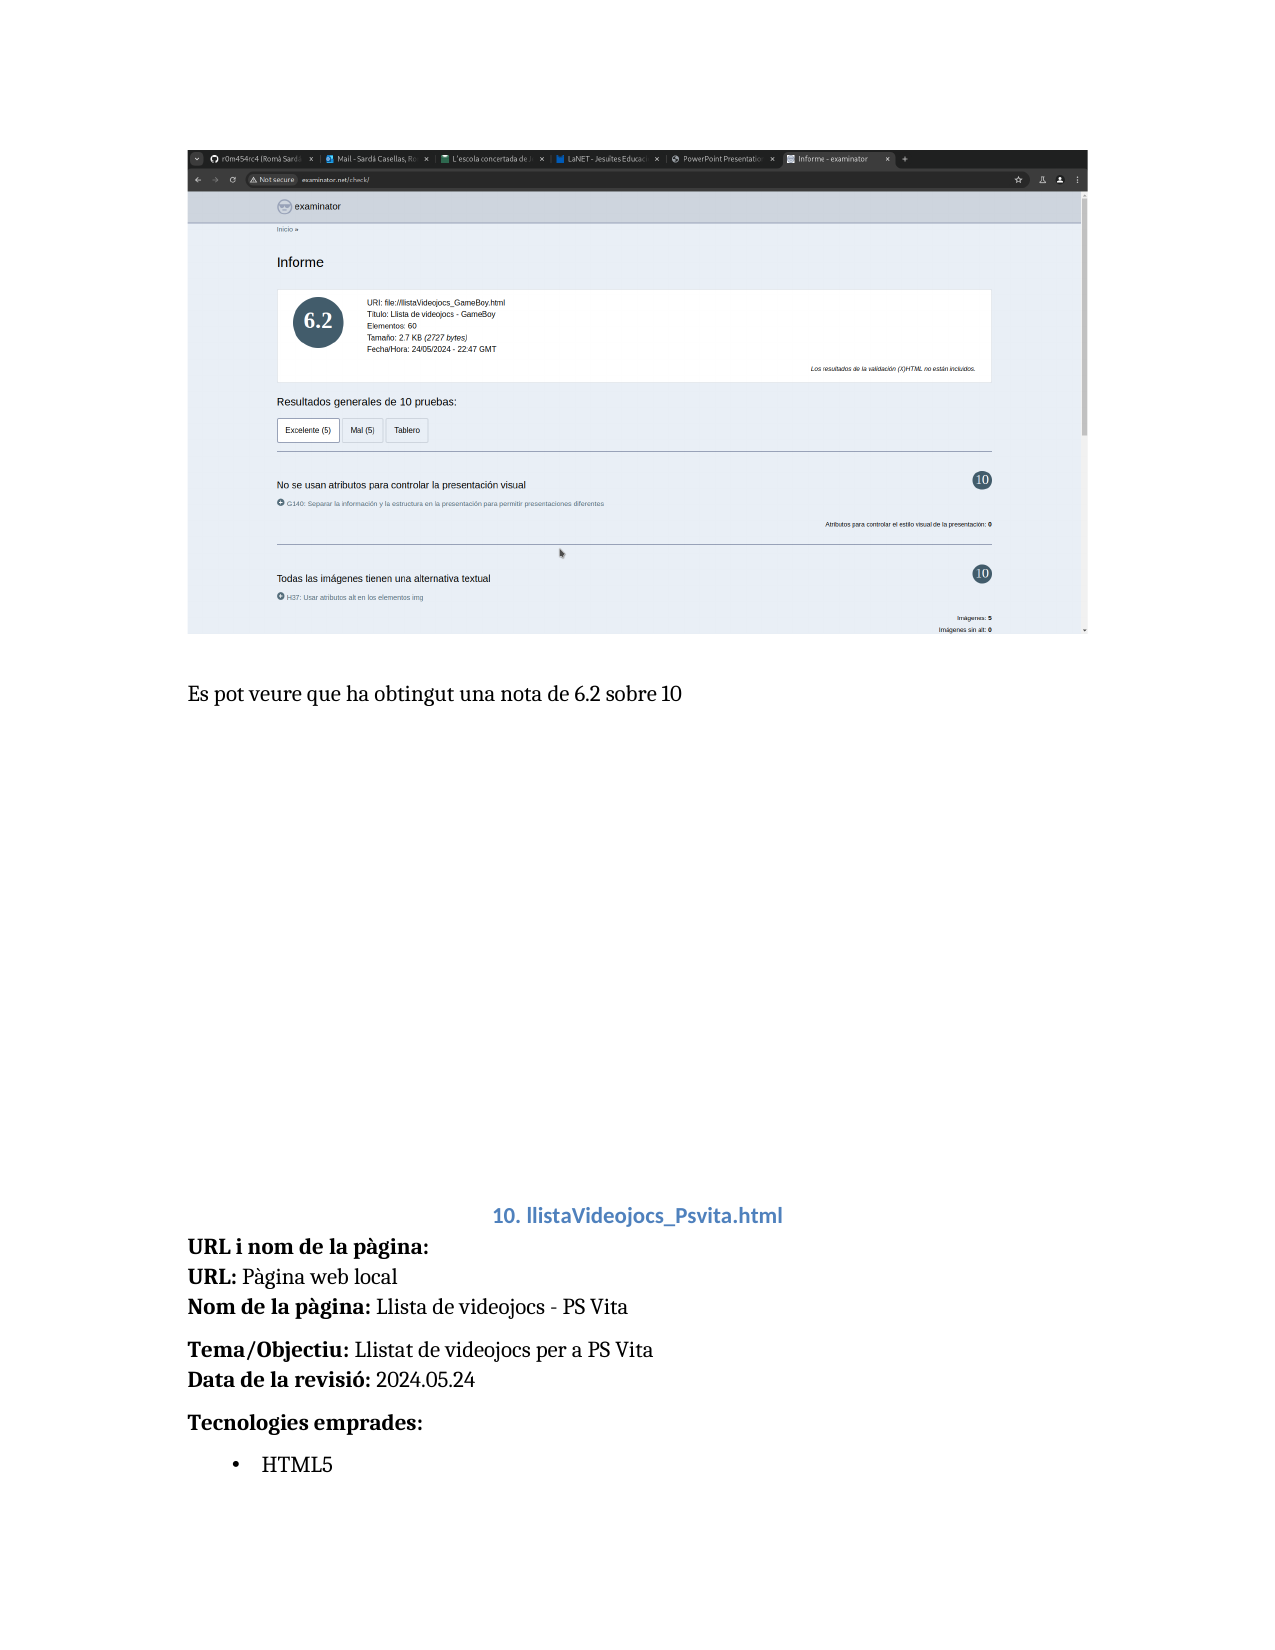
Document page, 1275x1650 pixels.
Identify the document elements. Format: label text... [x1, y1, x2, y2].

picture [187, 150, 1088, 634]
text Es pot veure que ha obtingut una nota de 6.2 sobre 10 [187, 680, 1087, 707]
text URL i nom de la pàgina: URL: Pàgina web local Nom de la pàgina: Llista de videojocs - PS Vita [187, 1233, 1087, 1320]
subtitle 10. llistaVideojocs_Psvita.html [187, 1201, 1087, 1229]
text Tema/Objectiu: Llistat de videojocs per a PS Vita Data de la revisió: 2024.05.24 [187, 1337, 1087, 1393]
text Tecnologies emprades: [187, 1409, 1087, 1436]
list HTML5 [232, 1452, 1087, 1478]
